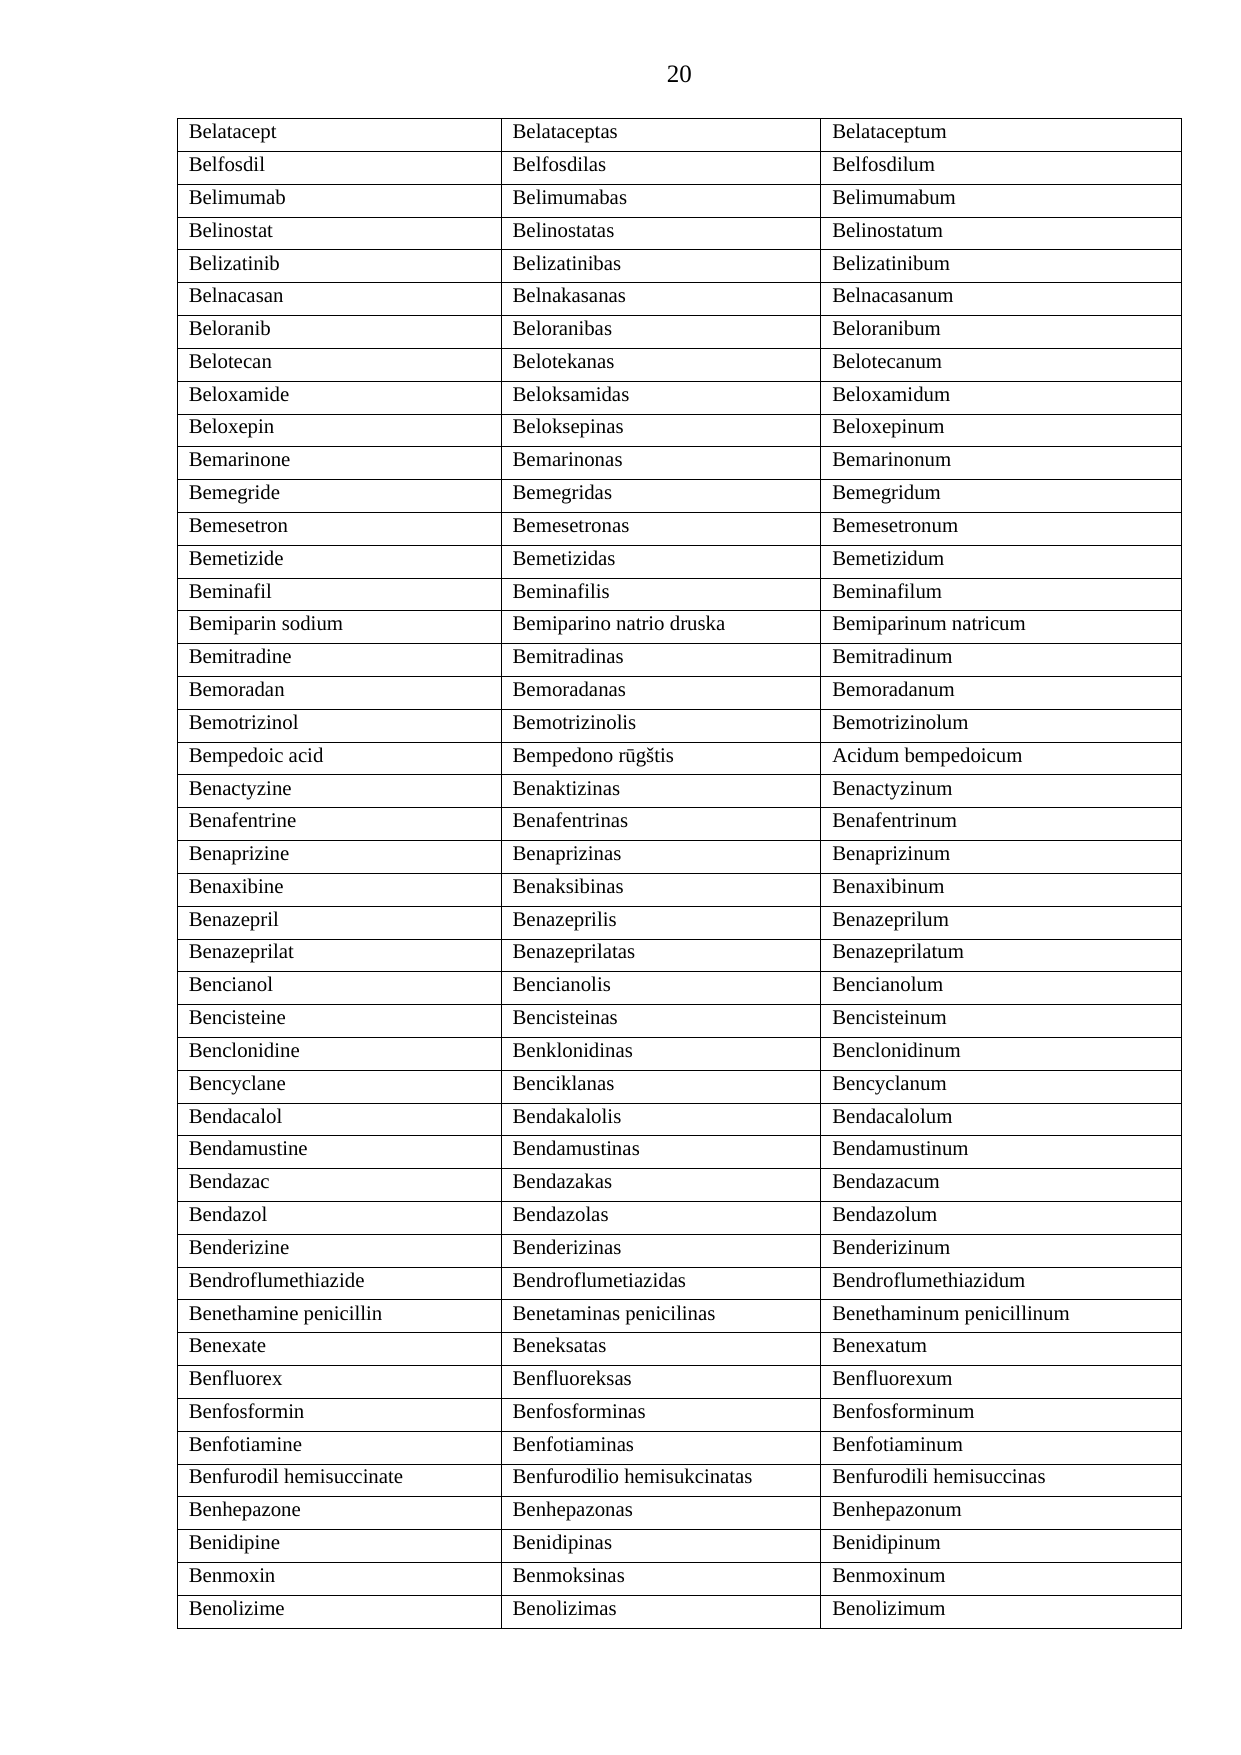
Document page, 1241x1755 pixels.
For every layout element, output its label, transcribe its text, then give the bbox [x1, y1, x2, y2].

table_cell Benderizine [178, 1235, 501, 1267]
table_cell Bendroflumethiazidum [821, 1268, 1181, 1299]
table_cell Benaxibine [178, 874, 501, 906]
table_cell Benmoksinas [502, 1563, 820, 1595]
table_cell Belatacept [178, 119, 501, 151]
table_cell Bempedono rūgštis [502, 743, 820, 774]
table_cell Benfotiaminum [821, 1432, 1181, 1463]
table_cell Bemetizide [178, 546, 501, 577]
table_cell Benhepazone [178, 1497, 501, 1529]
table_cell Bemotrizinolum [821, 710, 1181, 742]
table_cell Belfosdilum [821, 152, 1181, 184]
table_cell Beloxepinum [821, 415, 1181, 446]
table_cell Bemesetronas [502, 513, 820, 545]
table_cell Bendazacum [821, 1169, 1181, 1201]
table_cell Bencisteinum [821, 1005, 1181, 1037]
table_cell Bemotrizinolis [502, 710, 820, 742]
table_cell Bencisteinas [502, 1005, 820, 1037]
table_cell Bemitradinum [821, 644, 1181, 676]
table_cell Bendazolas [502, 1202, 820, 1234]
table_cell Bendacalolum [821, 1104, 1181, 1135]
table_cell Beloxamidum [821, 382, 1181, 413]
table_cell Bendazac [178, 1169, 501, 1201]
table_cell Beloranibas [502, 316, 820, 348]
table_cell Benazeprilatum [821, 940, 1181, 971]
table_cell Benclonidinum [821, 1038, 1181, 1070]
table_cell Benexatum [821, 1333, 1181, 1365]
table_cell Belnacasan [178, 283, 501, 315]
table_cell Bencyclane [178, 1071, 501, 1102]
table_cell Beloksamidas [502, 382, 820, 413]
table_cell Bemoradanum [821, 677, 1181, 709]
table_cell Bendakalolis [502, 1104, 820, 1135]
table_cell Belizatinib [178, 250, 501, 282]
table_cell Benaprizinas [502, 841, 820, 873]
table_cell Benetaminas penicilinas [502, 1300, 820, 1332]
table_cell Benaxibinum [821, 874, 1181, 906]
table_cell Benafentrinum [821, 808, 1181, 840]
table_cell Benaktizinas [502, 775, 820, 807]
table_cell Bemegridas [502, 480, 820, 512]
table_cell Acidum bempedoicum [821, 743, 1181, 774]
table_cell Benklonidinas [502, 1038, 820, 1070]
table_cell Benfotiamine [178, 1432, 501, 1463]
table_cell Bendacalol [178, 1104, 501, 1135]
table_cell Belataceptas [502, 119, 820, 151]
table_cell Benactyzinum [821, 775, 1181, 807]
table_cell Benaprizinum [821, 841, 1181, 873]
table_cell Benazeprilis [502, 907, 820, 938]
table_cell Bemarinone [178, 447, 501, 479]
table_cell Benfurodilio hemisukcinatas [502, 1465, 820, 1496]
table_cell Belimumabas [502, 185, 820, 217]
table_cell Bemoradanas [502, 677, 820, 709]
table_cell Bencianolis [502, 972, 820, 1004]
table_cell Belimumab [178, 185, 501, 217]
table_cell Benaprizine [178, 841, 501, 873]
table_cell Belinostat [178, 218, 501, 249]
table_cell Benfotiaminas [502, 1432, 820, 1463]
table_cell Benolizime [178, 1596, 501, 1627]
table_cell Bemesetronum [821, 513, 1181, 545]
table_cell Benazepril [178, 907, 501, 938]
table_cell Beminafilis [502, 579, 820, 610]
table_cell Benethamine penicillin [178, 1300, 501, 1332]
table_cell Benmoxin [178, 1563, 501, 1595]
table_cell Benfosforminas [502, 1399, 820, 1431]
table_cell Bemetizidas [502, 546, 820, 577]
table_cell Bemarinonum [821, 447, 1181, 479]
table_cell Bendamustinum [821, 1136, 1181, 1168]
table_cell Benfurodili hemisuccinas [821, 1465, 1181, 1496]
table_cell Benazeprilum [821, 907, 1181, 938]
table_cell Benidipinum [821, 1530, 1181, 1562]
table_cell Beneksatas [502, 1333, 820, 1365]
table_cell Benidipinas [502, 1530, 820, 1562]
table_cell Beminafilum [821, 579, 1181, 610]
table_cell Bemesetron [178, 513, 501, 545]
table_cell Bemarinonas [502, 447, 820, 479]
table_cell Benidipine [178, 1530, 501, 1562]
table_cell Benethaminum penicillinum [821, 1300, 1181, 1332]
table_cell Belotekanas [502, 349, 820, 381]
table_cell Benolizimum [821, 1596, 1181, 1627]
table_cell Bemiparin sodium [178, 611, 501, 643]
table_cell Belotecan [178, 349, 501, 381]
table_cell Bemoradan [178, 677, 501, 709]
table_cell Bempedoic acid [178, 743, 501, 774]
table_cell Bendazakas [502, 1169, 820, 1201]
table_cell Benafentrine [178, 808, 501, 840]
table_cell Bemegridum [821, 480, 1181, 512]
table_cell Benazeprilat [178, 940, 501, 971]
table_cell Benexate [178, 1333, 501, 1365]
table_cell Bendamustine [178, 1136, 501, 1168]
table_cell Belinostatum [821, 218, 1181, 249]
table_cell Benfluorex [178, 1366, 501, 1398]
table_cell Belotecanum [821, 349, 1181, 381]
table_cell Benfosformin [178, 1399, 501, 1431]
table_cell Bemiparino natrio druska [502, 611, 820, 643]
table_cell Beloxepin [178, 415, 501, 446]
table_cell Belfosdilas [502, 152, 820, 184]
table_cell Belnakasanas [502, 283, 820, 315]
table_cell Benclonidine [178, 1038, 501, 1070]
table_cell Bendamustinas [502, 1136, 820, 1168]
table_cell Beminafil [178, 579, 501, 610]
table_cell Benciklanas [502, 1071, 820, 1102]
table_cell Bemegride [178, 480, 501, 512]
table_cell Benmoxinum [821, 1563, 1181, 1595]
table_cell Bemetizidum [821, 546, 1181, 577]
table_cell Bencianol [178, 972, 501, 1004]
table_cell Bendazolum [821, 1202, 1181, 1234]
table_cell Beloxamide [178, 382, 501, 413]
table_cell Benfluorexum [821, 1366, 1181, 1398]
table_cell Belnacasanum [821, 283, 1181, 315]
table_cell Bendroflumetiazidas [502, 1268, 820, 1299]
table_cell Benactyzine [178, 775, 501, 807]
table_cell Benderizinum [821, 1235, 1181, 1267]
table_cell Belataceptum [821, 119, 1181, 151]
table_cell Belinostatas [502, 218, 820, 249]
table_cell Belizatinibas [502, 250, 820, 282]
table_cell Benaksibinas [502, 874, 820, 906]
table_cell Belimumabum [821, 185, 1181, 217]
table_cell Benfluoreksas [502, 1366, 820, 1398]
table_cell Beloksepinas [502, 415, 820, 446]
table_cell Benderizinas [502, 1235, 820, 1267]
table_cell Bemitradinas [502, 644, 820, 676]
table_cell Bencyclanum [821, 1071, 1181, 1102]
table_cell Beloranib [178, 316, 501, 348]
table_cell Belfosdil [178, 152, 501, 184]
table_cell Bemotrizinol [178, 710, 501, 742]
table_cell Bemiparinum natricum [821, 611, 1181, 643]
table_cell Bendazol [178, 1202, 501, 1234]
table_cell Benhepazonum [821, 1497, 1181, 1529]
table_cell Bencianolum [821, 972, 1181, 1004]
table_cell Benfurodil hemisuccinate [178, 1465, 501, 1496]
table_cell Benafentrinas [502, 808, 820, 840]
table_cell Beloranibum [821, 316, 1181, 348]
table_cell Bencisteine [178, 1005, 501, 1037]
table_cell Benfosforminum [821, 1399, 1181, 1431]
table_cell Benhepazonas [502, 1497, 820, 1529]
table_cell Bemitradine [178, 644, 501, 676]
table_cell Benazeprilatas [502, 940, 820, 971]
table_cell Bendroflumethiazide [178, 1268, 501, 1299]
table_cell Benolizimas [502, 1596, 820, 1627]
table_cell Belizatinibum [821, 250, 1181, 282]
